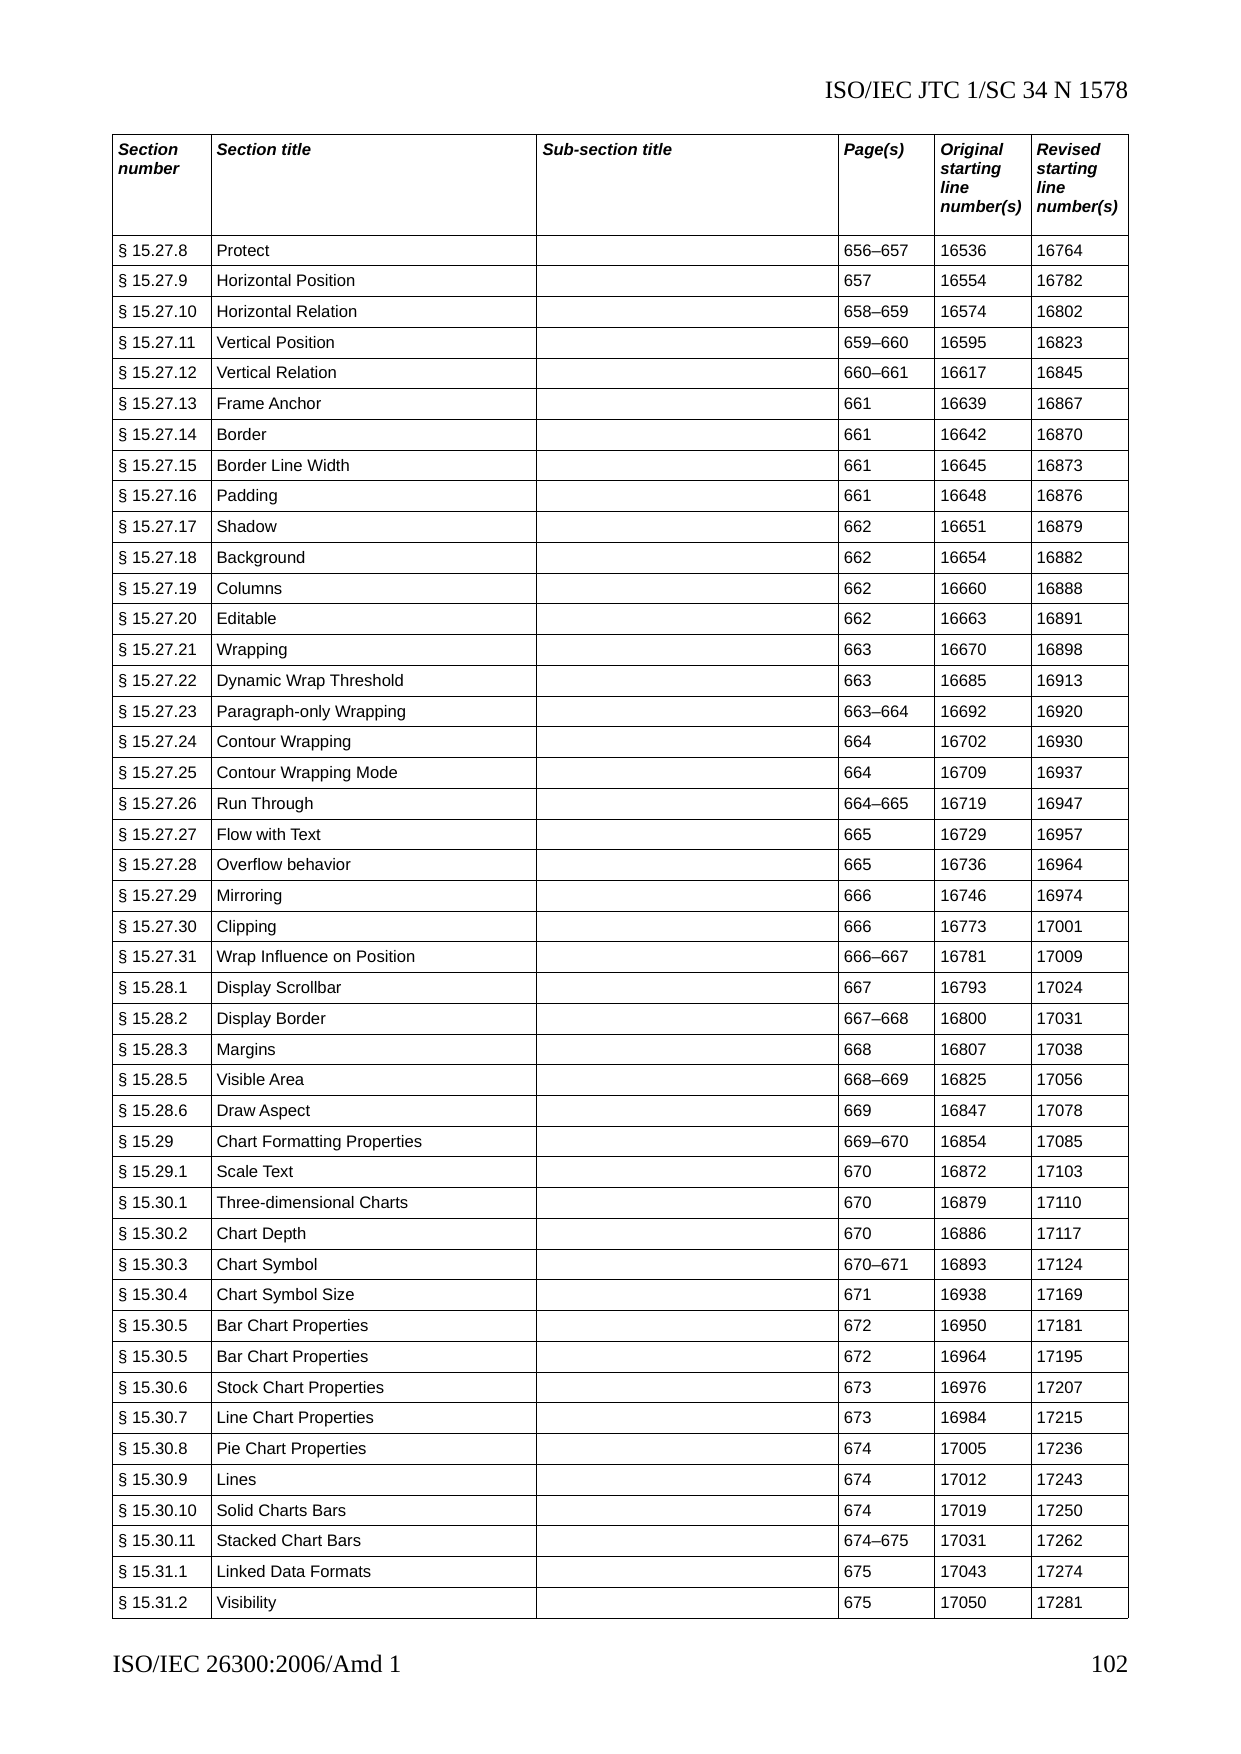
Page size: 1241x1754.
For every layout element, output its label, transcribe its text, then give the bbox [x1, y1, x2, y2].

table_cell Three-dimensional Charts [212, 1188, 536, 1218]
table_cell Chart Symbol [212, 1250, 536, 1279]
table_cell Pie Chart Properties [212, 1434, 536, 1464]
table_cell 663–664 [839, 697, 934, 726]
table_cell Vertical Relation [212, 359, 536, 388]
table_cell [537, 236, 838, 265]
table_cell 670 [839, 1157, 934, 1187]
table_cell § 15.27.19 [113, 574, 211, 603]
table_cell 17019 [935, 1496, 1031, 1525]
table_cell 16639 [935, 389, 1031, 419]
table_cell 659–660 [839, 328, 934, 357]
table_cell § 15.27.15 [113, 451, 211, 480]
table_cell 17207 [1032, 1373, 1128, 1402]
table_cell 16870 [1032, 420, 1128, 450]
table_cell 16663 [935, 604, 1031, 634]
table_cell § 15.27.23 [113, 697, 211, 726]
table_cell 17056 [1032, 1065, 1128, 1095]
table_cell 16930 [1032, 727, 1128, 757]
table_header Page(s) [839, 135, 934, 234]
table_cell 16974 [1032, 881, 1128, 911]
table_cell [537, 420, 838, 450]
table_cell [537, 1035, 838, 1064]
table_cell 16782 [1032, 266, 1128, 296]
table_cell [537, 1188, 838, 1218]
table_cell 662 [839, 543, 934, 573]
table_cell [537, 942, 838, 972]
table_cell [537, 1588, 838, 1617]
table_cell Run Through [212, 789, 536, 818]
table_cell 657 [839, 266, 934, 296]
table_cell [537, 512, 838, 542]
table_cell Flow with Text [212, 820, 536, 849]
table_cell 665 [839, 850, 934, 880]
table_cell § 15.30.10 [113, 1496, 211, 1525]
table_cell [537, 881, 838, 911]
table_cell 17236 [1032, 1434, 1128, 1464]
table_cell 17050 [935, 1588, 1031, 1617]
table_cell § 15.30.2 [113, 1219, 211, 1249]
table_cell [537, 1557, 838, 1587]
table_cell 17181 [1032, 1311, 1128, 1341]
table_header Revised starting line number(s) [1032, 135, 1128, 234]
table_cell 16729 [935, 820, 1031, 849]
table_cell § 15.28.5 [113, 1065, 211, 1095]
table_cell 664–665 [839, 789, 934, 818]
table_cell § 15.27.28 [113, 850, 211, 880]
table_cell Bar Chart Properties [212, 1342, 536, 1372]
table_cell 16898 [1032, 635, 1128, 665]
table_cell 16648 [935, 481, 1031, 511]
table_cell 17124 [1032, 1250, 1128, 1279]
table_cell 661 [839, 389, 934, 419]
table_cell Solid Charts Bars [212, 1496, 536, 1525]
table_cell Chart Formatting Properties [212, 1127, 536, 1156]
table_cell 16692 [935, 697, 1031, 726]
table_cell § 15.27.26 [113, 789, 211, 818]
table_header Section title [212, 135, 536, 234]
table_cell [537, 758, 838, 788]
table_cell 16781 [935, 942, 1031, 972]
table_cell Dynamic Wrap Threshold [212, 666, 536, 696]
table_cell 674 [839, 1465, 934, 1494]
table_cell 17117 [1032, 1219, 1128, 1249]
table_cell [537, 850, 838, 880]
table_cell [537, 1280, 838, 1310]
table_cell 16886 [935, 1219, 1031, 1249]
table_cell § 15.27.13 [113, 389, 211, 419]
table_header Section number [113, 135, 211, 234]
table_cell [537, 574, 838, 603]
table_cell 16823 [1032, 328, 1128, 357]
table_cell [537, 1065, 838, 1095]
table_cell § 15.30.5 [113, 1311, 211, 1341]
table_cell [537, 912, 838, 941]
table_cell [537, 1373, 838, 1402]
table_cell [537, 1157, 838, 1187]
table_cell [537, 1127, 838, 1156]
table_cell 16854 [935, 1127, 1031, 1156]
table_cell Wrapping [212, 635, 536, 665]
table_cell 16950 [935, 1311, 1031, 1341]
table_cell 16879 [935, 1188, 1031, 1218]
table_cell 17274 [1032, 1557, 1128, 1587]
table_cell Chart Depth [212, 1219, 536, 1249]
table_cell § 15.27.12 [113, 359, 211, 388]
table_cell 16642 [935, 420, 1031, 450]
table_cell 671 [839, 1280, 934, 1310]
table_cell Vertical Position [212, 328, 536, 357]
table_header Original starting line number(s) [935, 135, 1031, 234]
table_cell 16920 [1032, 697, 1128, 726]
table_cell 16879 [1032, 512, 1128, 542]
table_cell § 15.27.10 [113, 297, 211, 327]
table_cell [537, 697, 838, 726]
table_cell 17281 [1032, 1588, 1128, 1617]
table_cell Editable [212, 604, 536, 634]
table_cell § 15.27.27 [113, 820, 211, 849]
table_cell 16574 [935, 297, 1031, 327]
table_cell 17005 [935, 1434, 1031, 1464]
table_cell Scale Text [212, 1157, 536, 1187]
table_cell 669–670 [839, 1127, 934, 1156]
table_cell § 15.30.6 [113, 1373, 211, 1402]
table_cell 661 [839, 451, 934, 480]
table_cell § 15.28.3 [113, 1035, 211, 1064]
table_cell 16536 [935, 236, 1031, 265]
table_cell Contour Wrapping [212, 727, 536, 757]
table_cell Columns [212, 574, 536, 603]
table_cell Frame Anchor [212, 389, 536, 419]
table_cell [537, 543, 838, 573]
table_cell 16654 [935, 543, 1031, 573]
table_cell [537, 481, 838, 511]
table_cell 17001 [1032, 912, 1128, 941]
table_cell § 15.27.14 [113, 420, 211, 450]
table_cell [537, 1434, 838, 1464]
table_cell 16807 [935, 1035, 1031, 1064]
table_cell 16702 [935, 727, 1031, 757]
table_cell 17215 [1032, 1403, 1128, 1433]
table_cell 670–671 [839, 1250, 934, 1279]
table_cell 16685 [935, 666, 1031, 696]
table_cell [537, 1342, 838, 1372]
table_cell 661 [839, 420, 934, 450]
table_cell 16764 [1032, 236, 1128, 265]
table_cell 16913 [1032, 666, 1128, 696]
table_cell § 15.29 [113, 1127, 211, 1156]
table_cell 17103 [1032, 1157, 1128, 1187]
table_cell [537, 635, 838, 665]
table_cell 17243 [1032, 1465, 1128, 1494]
table_cell 675 [839, 1588, 934, 1617]
table_cell 673 [839, 1373, 934, 1402]
table_cell § 15.30.11 [113, 1526, 211, 1556]
table_cell § 15.27.18 [113, 543, 211, 573]
table_cell [537, 1496, 838, 1525]
table_cell § 15.31.1 [113, 1557, 211, 1587]
table_cell [537, 1219, 838, 1249]
table_cell Contour Wrapping Mode [212, 758, 536, 788]
table_cell 16976 [935, 1373, 1031, 1402]
table_cell 667–668 [839, 1004, 934, 1033]
table_cell § 15.30.8 [113, 1434, 211, 1464]
table_cell 17085 [1032, 1127, 1128, 1156]
table_cell Padding [212, 481, 536, 511]
table_cell 16719 [935, 789, 1031, 818]
table_cell 17262 [1032, 1526, 1128, 1556]
table_cell 662 [839, 512, 934, 542]
table_cell [537, 1465, 838, 1494]
table_cell Visible Area [212, 1065, 536, 1095]
table_cell § 15.27.22 [113, 666, 211, 696]
table_cell 668 [839, 1035, 934, 1064]
table_cell 17110 [1032, 1188, 1128, 1218]
table_cell § 15.30.1 [113, 1188, 211, 1218]
table_cell 16984 [935, 1403, 1031, 1433]
table_cell § 15.30.4 [113, 1280, 211, 1310]
table_cell § 15.27.20 [113, 604, 211, 634]
table_cell § 15.28.1 [113, 973, 211, 1003]
table_cell § 15.30.3 [113, 1250, 211, 1279]
table_cell [537, 604, 838, 634]
table_header Sub-section title [537, 135, 838, 234]
table_cell 16873 [1032, 451, 1128, 480]
table_cell 16825 [935, 1065, 1031, 1095]
table_cell Stock Chart Properties [212, 1373, 536, 1402]
table_cell 675 [839, 1557, 934, 1587]
table_cell 16947 [1032, 789, 1128, 818]
table_cell § 15.28.2 [113, 1004, 211, 1033]
table_cell 669 [839, 1096, 934, 1126]
table_cell 673 [839, 1403, 934, 1433]
table_cell 16645 [935, 451, 1031, 480]
table_cell § 15.27.25 [113, 758, 211, 788]
table_cell Clipping [212, 912, 536, 941]
table_cell 664 [839, 727, 934, 757]
table_cell § 15.27.29 [113, 881, 211, 911]
table_cell § 15.29.1 [113, 1157, 211, 1187]
table_cell 17169 [1032, 1280, 1128, 1310]
table_cell 664 [839, 758, 934, 788]
table_cell § 15.27.8 [113, 236, 211, 265]
table_cell 663 [839, 666, 934, 696]
table_cell 16847 [935, 1096, 1031, 1126]
table_cell 17024 [1032, 973, 1128, 1003]
table_cell 16938 [935, 1280, 1031, 1310]
table_cell 16957 [1032, 820, 1128, 849]
table_cell 672 [839, 1342, 934, 1372]
table_cell Bar Chart Properties [212, 1311, 536, 1341]
table_cell [537, 266, 838, 296]
table_cell Mirroring [212, 881, 536, 911]
table_cell 666–667 [839, 942, 934, 972]
table_cell 16867 [1032, 389, 1128, 419]
table_cell § 15.30.5 [113, 1342, 211, 1372]
table_cell 16617 [935, 359, 1031, 388]
table_cell Display Border [212, 1004, 536, 1033]
table_cell [537, 451, 838, 480]
table_cell § 15.27.21 [113, 635, 211, 665]
table_cell Border Line Width [212, 451, 536, 480]
table_cell 16746 [935, 881, 1031, 911]
table_cell 662 [839, 604, 934, 634]
table_cell 16595 [935, 328, 1031, 357]
table_cell Background [212, 543, 536, 573]
table_cell 16845 [1032, 359, 1128, 388]
table_cell § 15.27.9 [113, 266, 211, 296]
table_cell [537, 1096, 838, 1126]
table_cell 16793 [935, 973, 1031, 1003]
table_cell 16882 [1032, 543, 1128, 573]
table_cell 674–675 [839, 1526, 934, 1556]
table_cell Visibility [212, 1588, 536, 1617]
table_cell 16670 [935, 635, 1031, 665]
table_cell 16651 [935, 512, 1031, 542]
table_cell [537, 297, 838, 327]
table_cell [537, 1004, 838, 1033]
table_cell 662 [839, 574, 934, 603]
table_cell 17195 [1032, 1342, 1128, 1372]
table_cell 16891 [1032, 604, 1128, 634]
table_cell Draw Aspect [212, 1096, 536, 1126]
table_cell 16800 [935, 1004, 1031, 1033]
table_cell § 15.28.6 [113, 1096, 211, 1126]
table_cell § 15.30.9 [113, 1465, 211, 1494]
table_cell Overflow behavior [212, 850, 536, 880]
table_cell 16554 [935, 266, 1031, 296]
table_cell 16736 [935, 850, 1031, 880]
table_cell Protect [212, 236, 536, 265]
table_cell § 15.27.30 [113, 912, 211, 941]
table_cell Lines [212, 1465, 536, 1494]
table_cell 16660 [935, 574, 1031, 603]
table_cell [537, 1526, 838, 1556]
table_cell § 15.30.7 [113, 1403, 211, 1433]
table_cell 17078 [1032, 1096, 1128, 1126]
table_cell 668–669 [839, 1065, 934, 1095]
table_cell 663 [839, 635, 934, 665]
table_cell 16964 [935, 1342, 1031, 1372]
table_cell [537, 1311, 838, 1341]
table_cell Border [212, 420, 536, 450]
table_cell 17250 [1032, 1496, 1128, 1525]
table_cell Display Scrollbar [212, 973, 536, 1003]
table_cell Wrap Influence on Position [212, 942, 536, 972]
table_cell 17031 [1032, 1004, 1128, 1033]
table_cell 16964 [1032, 850, 1128, 880]
table_cell 16709 [935, 758, 1031, 788]
table_cell 656–657 [839, 236, 934, 265]
table_cell § 15.27.17 [113, 512, 211, 542]
table_cell Chart Symbol Size [212, 1280, 536, 1310]
table_cell Stacked Chart Bars [212, 1526, 536, 1556]
table_cell 17031 [935, 1526, 1031, 1556]
table_cell 674 [839, 1496, 934, 1525]
table_cell [537, 820, 838, 849]
table_cell Shadow [212, 512, 536, 542]
table_cell 16802 [1032, 297, 1128, 327]
table_cell 670 [839, 1188, 934, 1218]
table_cell § 15.27.11 [113, 328, 211, 357]
table_cell § 15.27.16 [113, 481, 211, 511]
table_cell [537, 1403, 838, 1433]
table_cell Linked Data Formats [212, 1557, 536, 1587]
table_cell § 15.27.31 [113, 942, 211, 972]
table_cell 16893 [935, 1250, 1031, 1279]
table_cell 666 [839, 912, 934, 941]
table_cell [537, 973, 838, 1003]
table_cell Line Chart Properties [212, 1403, 536, 1433]
table_cell 661 [839, 481, 934, 511]
table_cell § 15.27.24 [113, 727, 211, 757]
table_cell Paragraph-only Wrapping [212, 697, 536, 726]
table_cell 16888 [1032, 574, 1128, 603]
table_cell [537, 666, 838, 696]
table_cell § 15.31.2 [113, 1588, 211, 1617]
table_cell Horizontal Relation [212, 297, 536, 327]
table_cell 17012 [935, 1465, 1031, 1494]
table_cell 674 [839, 1434, 934, 1464]
table_cell [537, 789, 838, 818]
table_cell 17038 [1032, 1035, 1128, 1064]
table_cell [537, 389, 838, 419]
table_cell 16876 [1032, 481, 1128, 511]
table_cell Horizontal Position [212, 266, 536, 296]
table_cell [537, 359, 838, 388]
table_cell 666 [839, 881, 934, 911]
table_cell 670 [839, 1219, 934, 1249]
table_cell 17009 [1032, 942, 1128, 972]
table_cell 665 [839, 820, 934, 849]
table_cell Margins [212, 1035, 536, 1064]
table_cell 16872 [935, 1157, 1031, 1187]
table_cell [537, 328, 838, 357]
table_cell 660–661 [839, 359, 934, 388]
table_cell [537, 1250, 838, 1279]
table_cell 16937 [1032, 758, 1128, 788]
table_cell 667 [839, 973, 934, 1003]
table_cell 672 [839, 1311, 934, 1341]
table_cell 16773 [935, 912, 1031, 941]
table_cell 17043 [935, 1557, 1031, 1587]
table_cell [537, 727, 838, 757]
table_cell 658–659 [839, 297, 934, 327]
